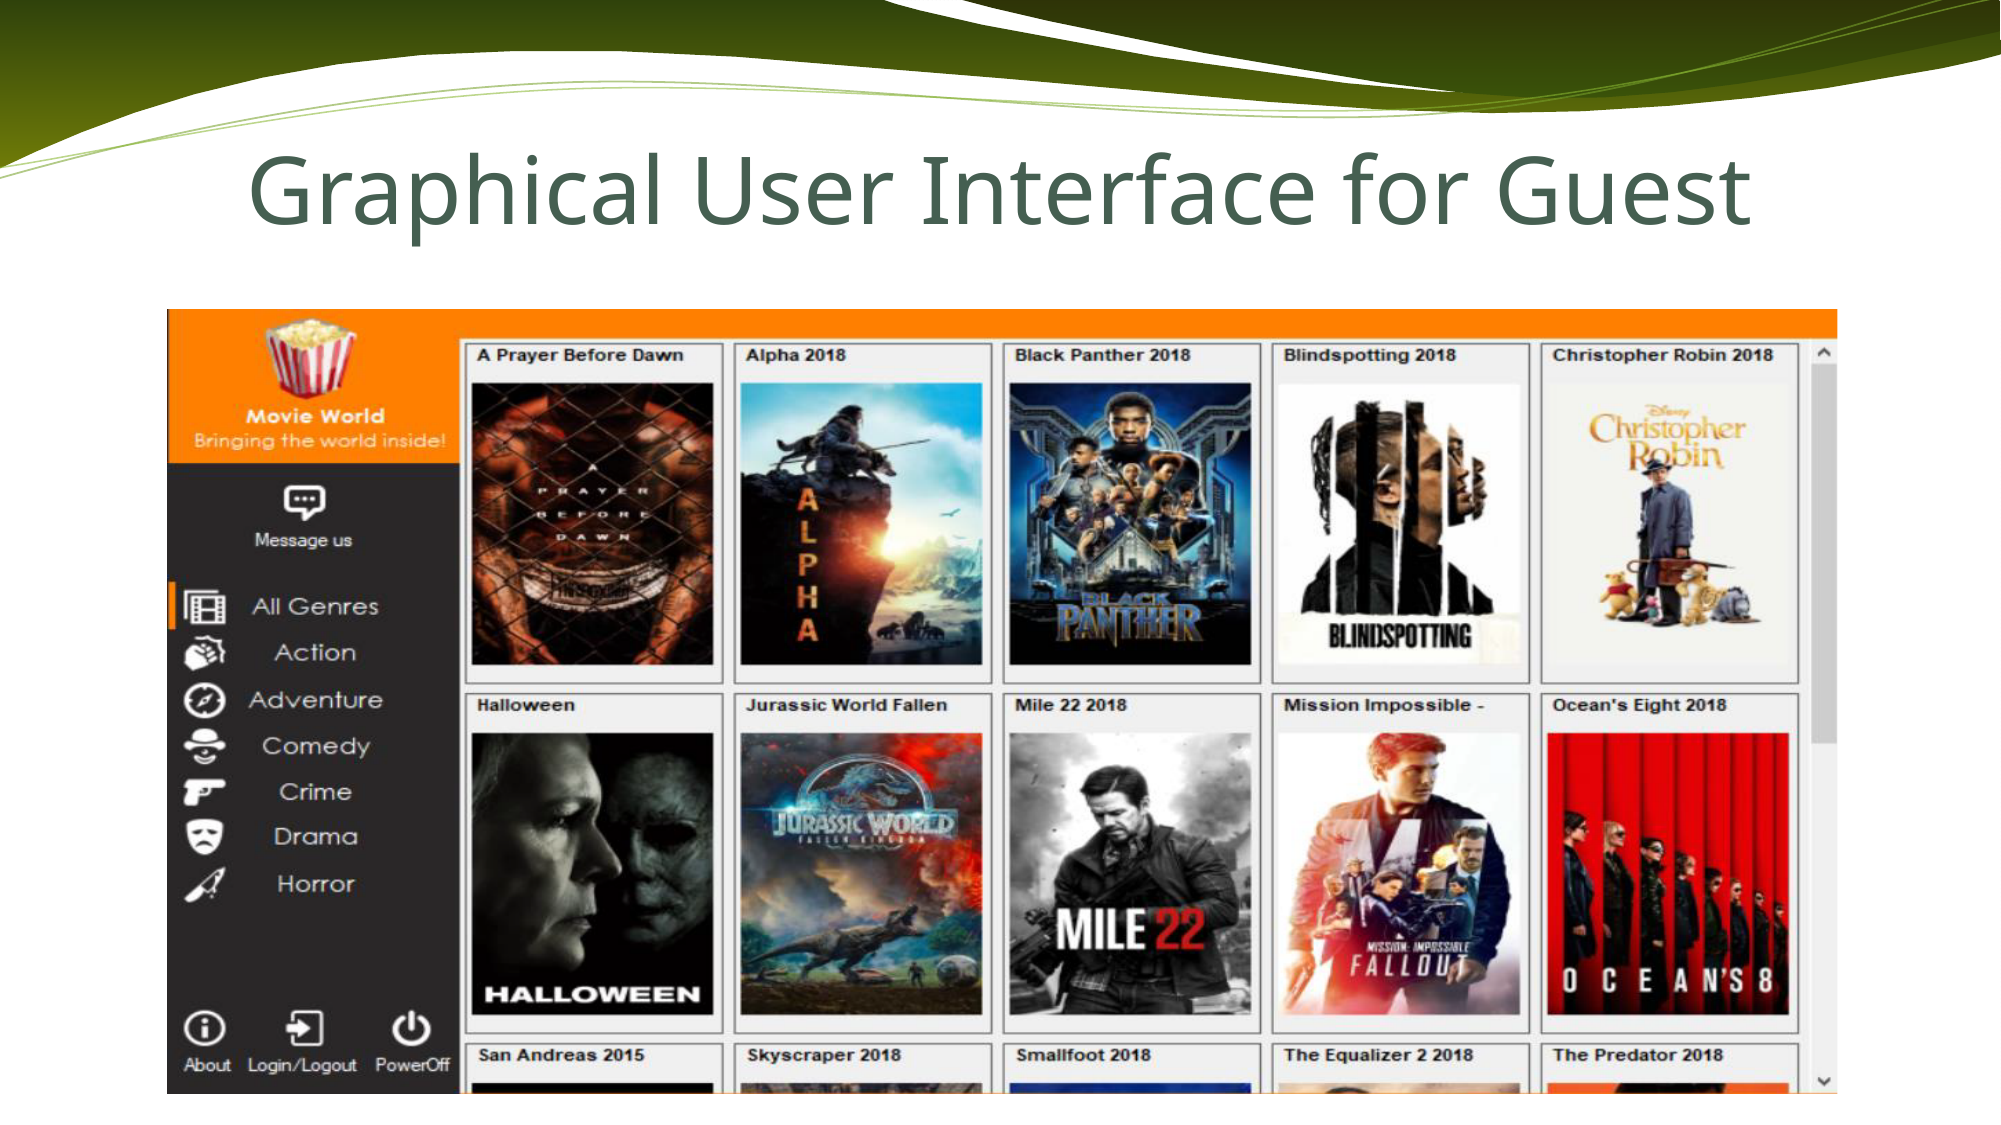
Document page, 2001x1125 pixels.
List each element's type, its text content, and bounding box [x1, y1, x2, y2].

title Graphical User Interface for Guest [99, 115, 1900, 244]
picture [167, 309, 1838, 1094]
